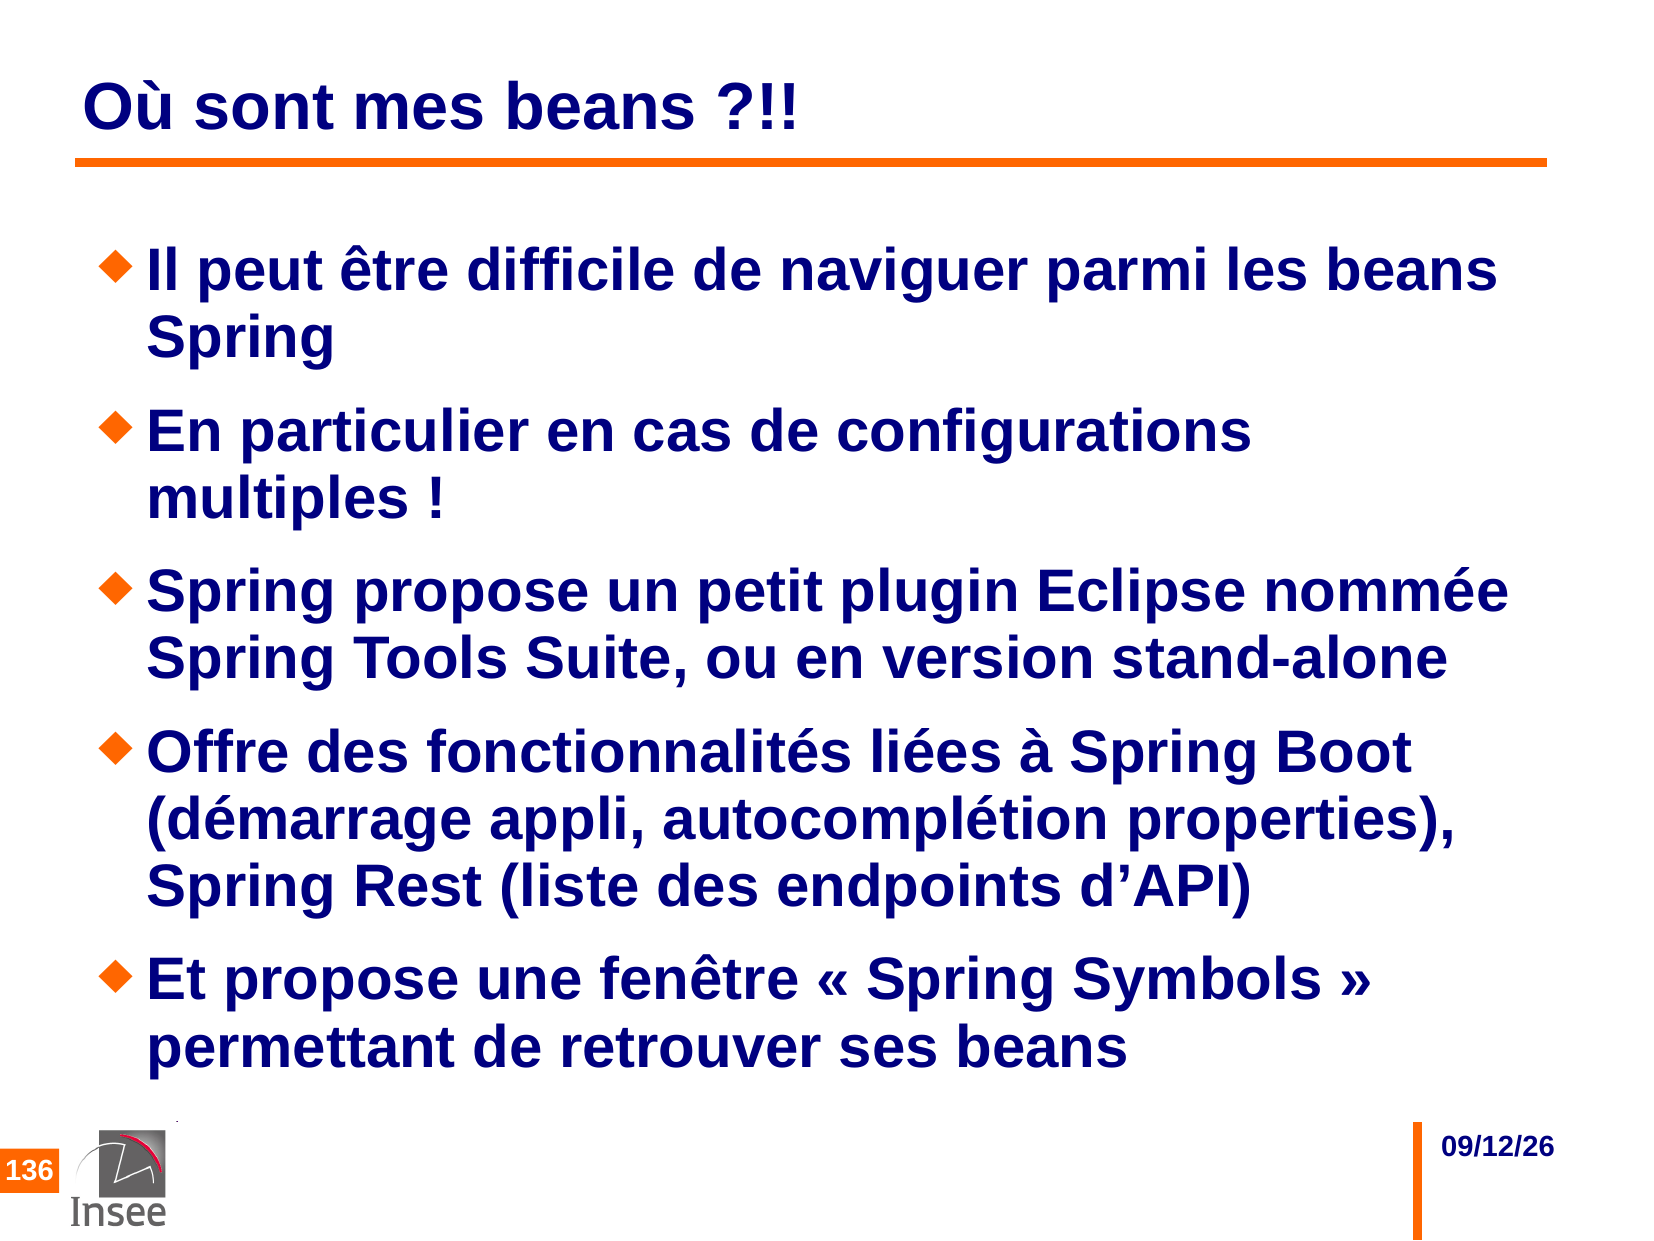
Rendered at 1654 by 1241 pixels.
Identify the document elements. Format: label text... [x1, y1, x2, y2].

title Où sont mes beans ?!! [82, 49, 1619, 163]
picture [62, 1121, 178, 1241]
list Il peut être difficile de naviguer parmi les beans Spring En particulier en cas de configurations multiples ! Spring propose un petit plugin Eclipse nommée Spring Tools Suite, ou en version stand-alone Offre des fonctionnalités liées à Spring Boot (démarrage appli, autocomplétion properties), Spring Rest (liste des endpoints d’API) Et propose une fenêtre « Spring Symbols » permettant de retrouver ses beans [82, 236, 1548, 1087]
